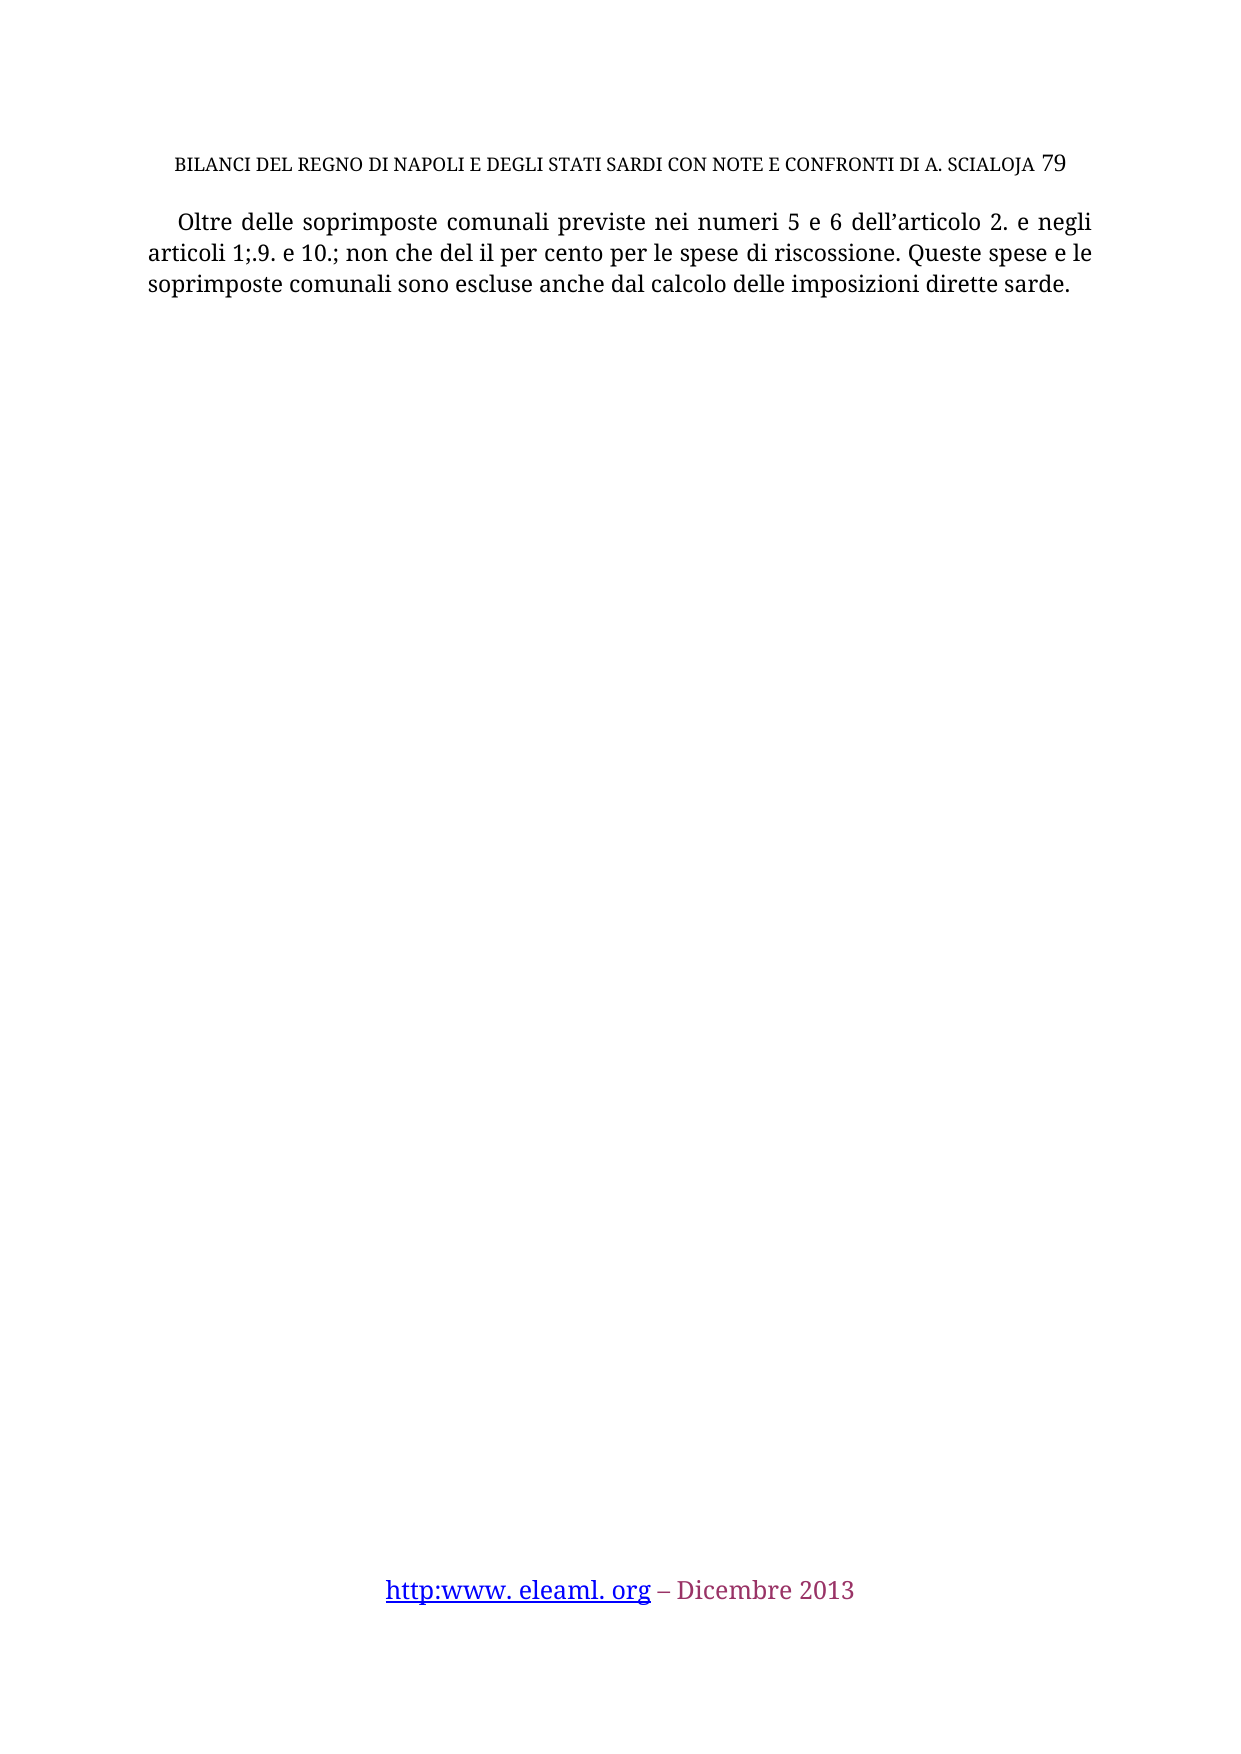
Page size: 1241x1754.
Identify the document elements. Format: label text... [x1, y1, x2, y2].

text Oltre delle soprimposte comunali previste nei numeri 5 e 6 dell’articolo 2. e negli articoli 1;.9. e 10.; non che del il per cento per le spese di riscossione. Queste spese e le soprimposte comunali sono escluse anche dal calcolo delle imposizioni dirette sarde. [148, 206, 1093, 299]
